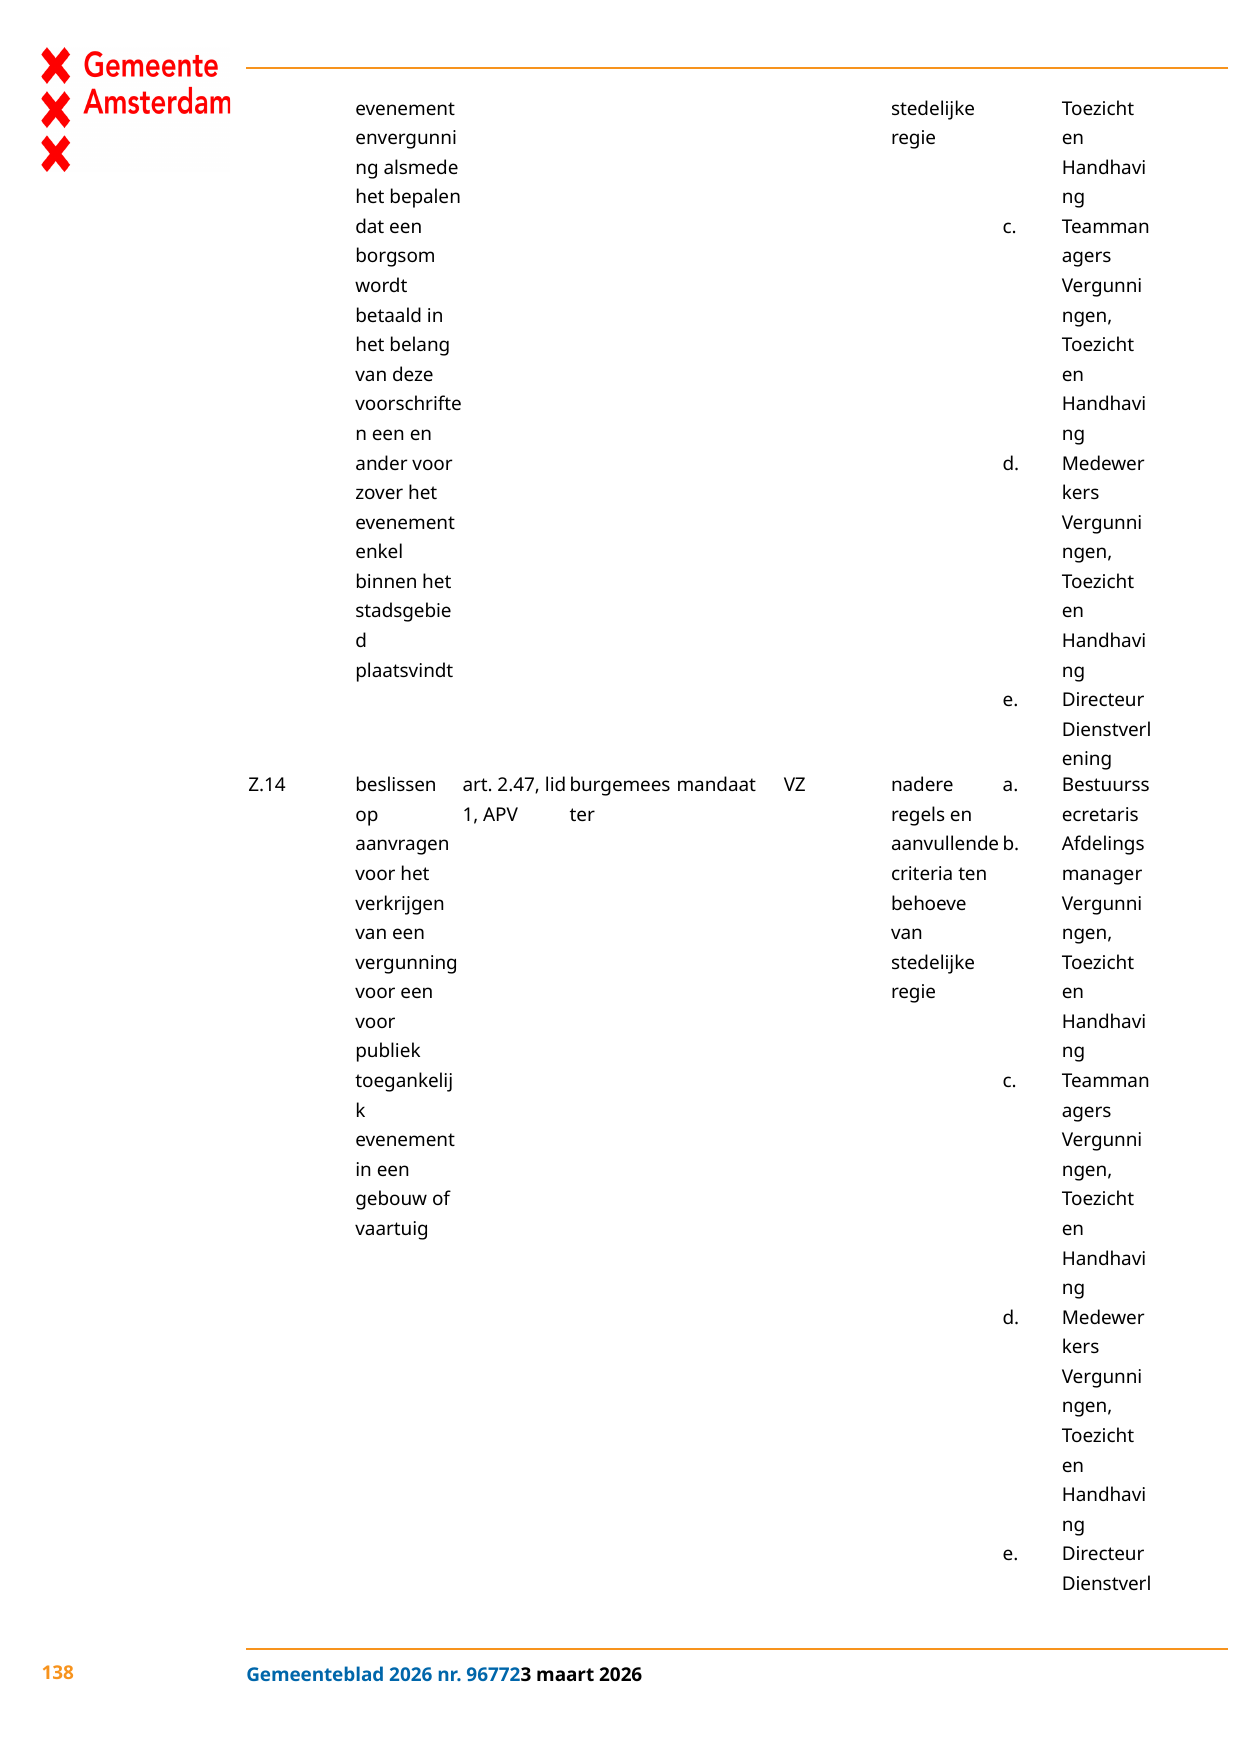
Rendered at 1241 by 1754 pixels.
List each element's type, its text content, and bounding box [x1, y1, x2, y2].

table_cell VZ [784, 771, 891, 1596]
table_cell beslissen op aanvragen voor het verkrijgen van een vergunning voor een voor publiek toegankelijk evenement in een gebouw of vaartuig [355, 771, 462, 1596]
table_cell [462, 95, 569, 771]
table_cell [569, 95, 676, 771]
picture [41, 47, 231, 172]
table_cell nadere regels en aanvullende criteria ten behoeve van stedelijke regie [891, 771, 1002, 1596]
table_cell Z.14 [248, 771, 355, 1596]
table_cell art. 2.47, lid 1, APV [462, 771, 569, 1596]
table_cell evenementenvergunning alsmede het bepalen dat een borgsom wordt betaald in het belang van deze voorschriften een en ander voor zover het evenement enkel binnen het stadsgebied plaatsvindt [355, 95, 462, 771]
table_cell [784, 95, 891, 771]
table_cell stedelijke regie [891, 95, 1002, 771]
table_cell mandaat [676, 771, 783, 1596]
table_cell [248, 95, 355, 771]
table_cell Bestuurssecretaris Afdelingsmanager Vergunningen, Toezicht en Handhaving Teammanagers Vergunningen, Toezicht en Handhaving Medewerkers Vergunningen, Toezicht en Handhaving Directeur Dienstverl [1003, 771, 1152, 1596]
table_cell [676, 95, 783, 771]
table_cell Toezicht en Handhaving Teammanagers Vergunningen, Toezicht en Handhaving Medewerkers Vergunningen, Toezicht en Handhaving Directeur Dienstverlening [1003, 95, 1152, 771]
table_cell burgemeester [569, 771, 676, 1596]
